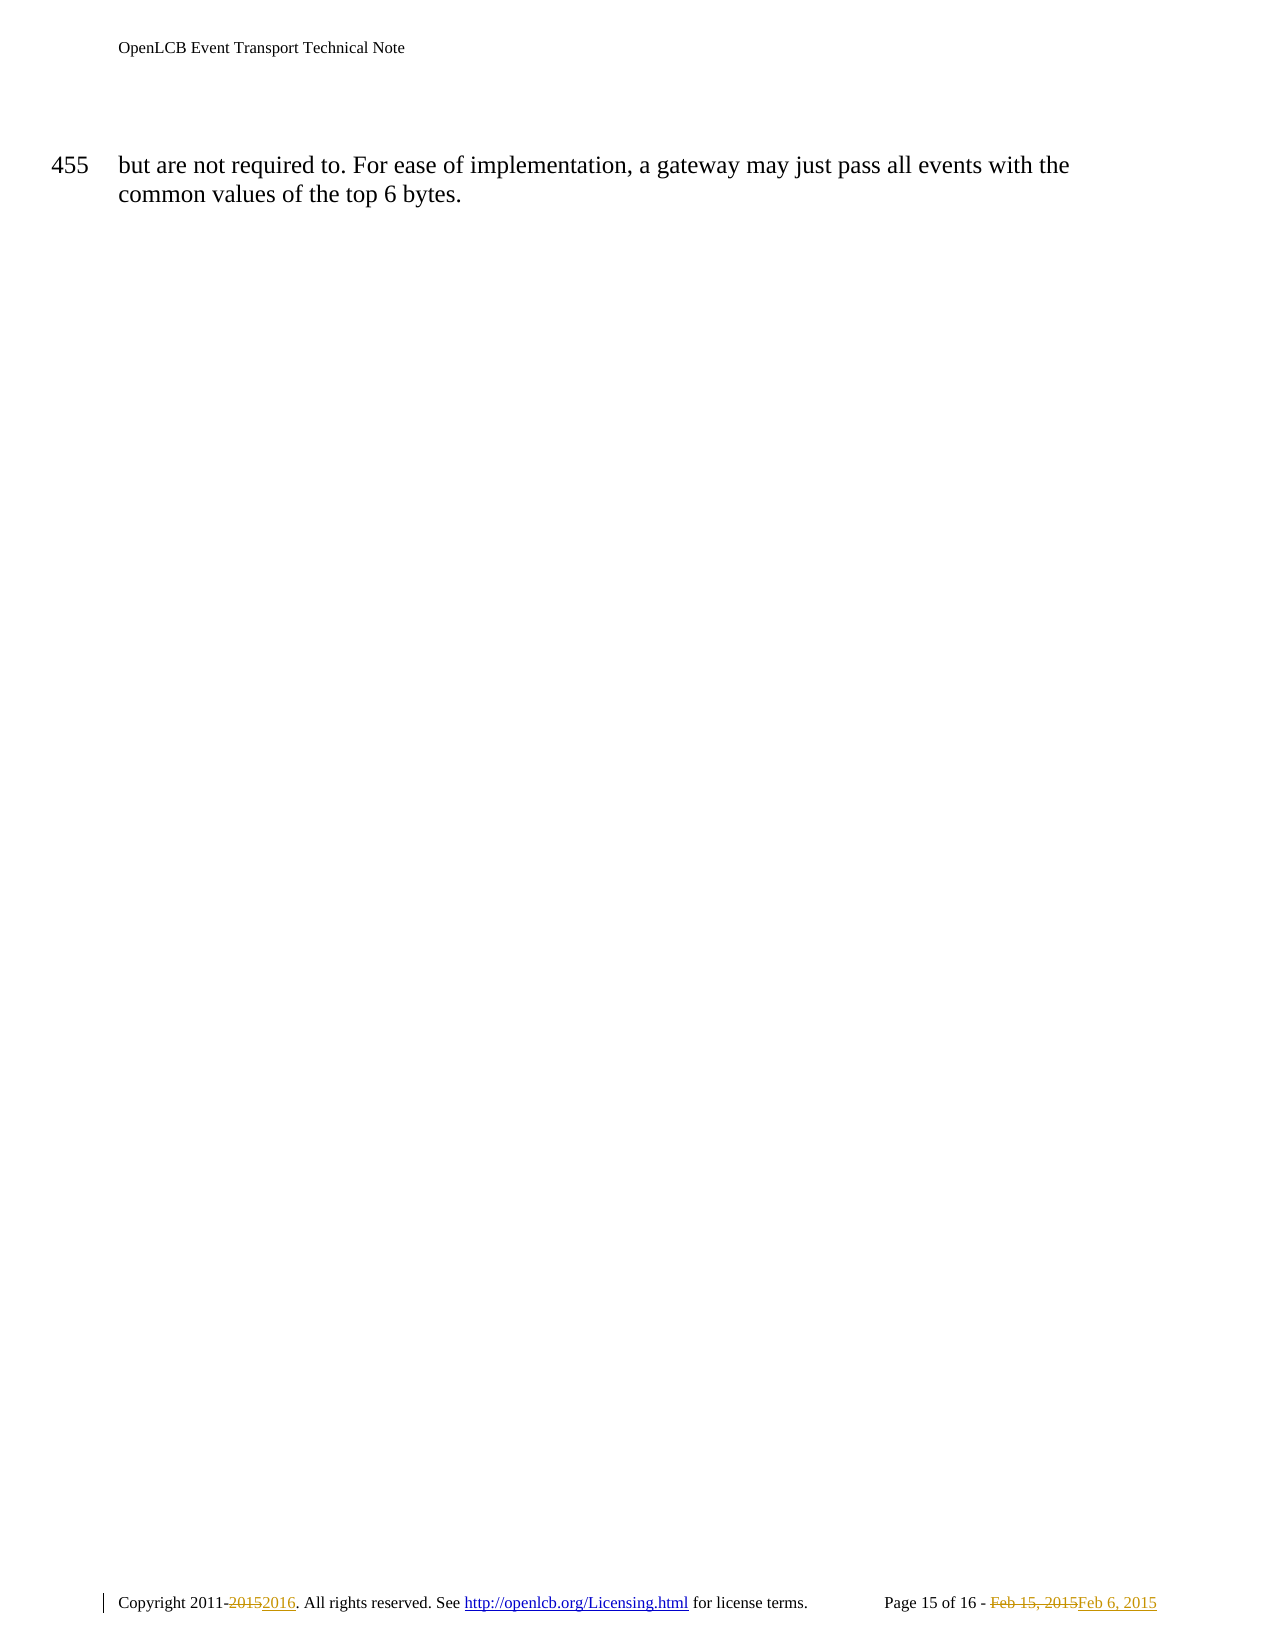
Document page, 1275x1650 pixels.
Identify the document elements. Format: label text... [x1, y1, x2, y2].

text but are not required to. For ease of implementation, a gateway may just pass all events with the common values of the top 6 bytes. [118, 150, 1157, 207]
